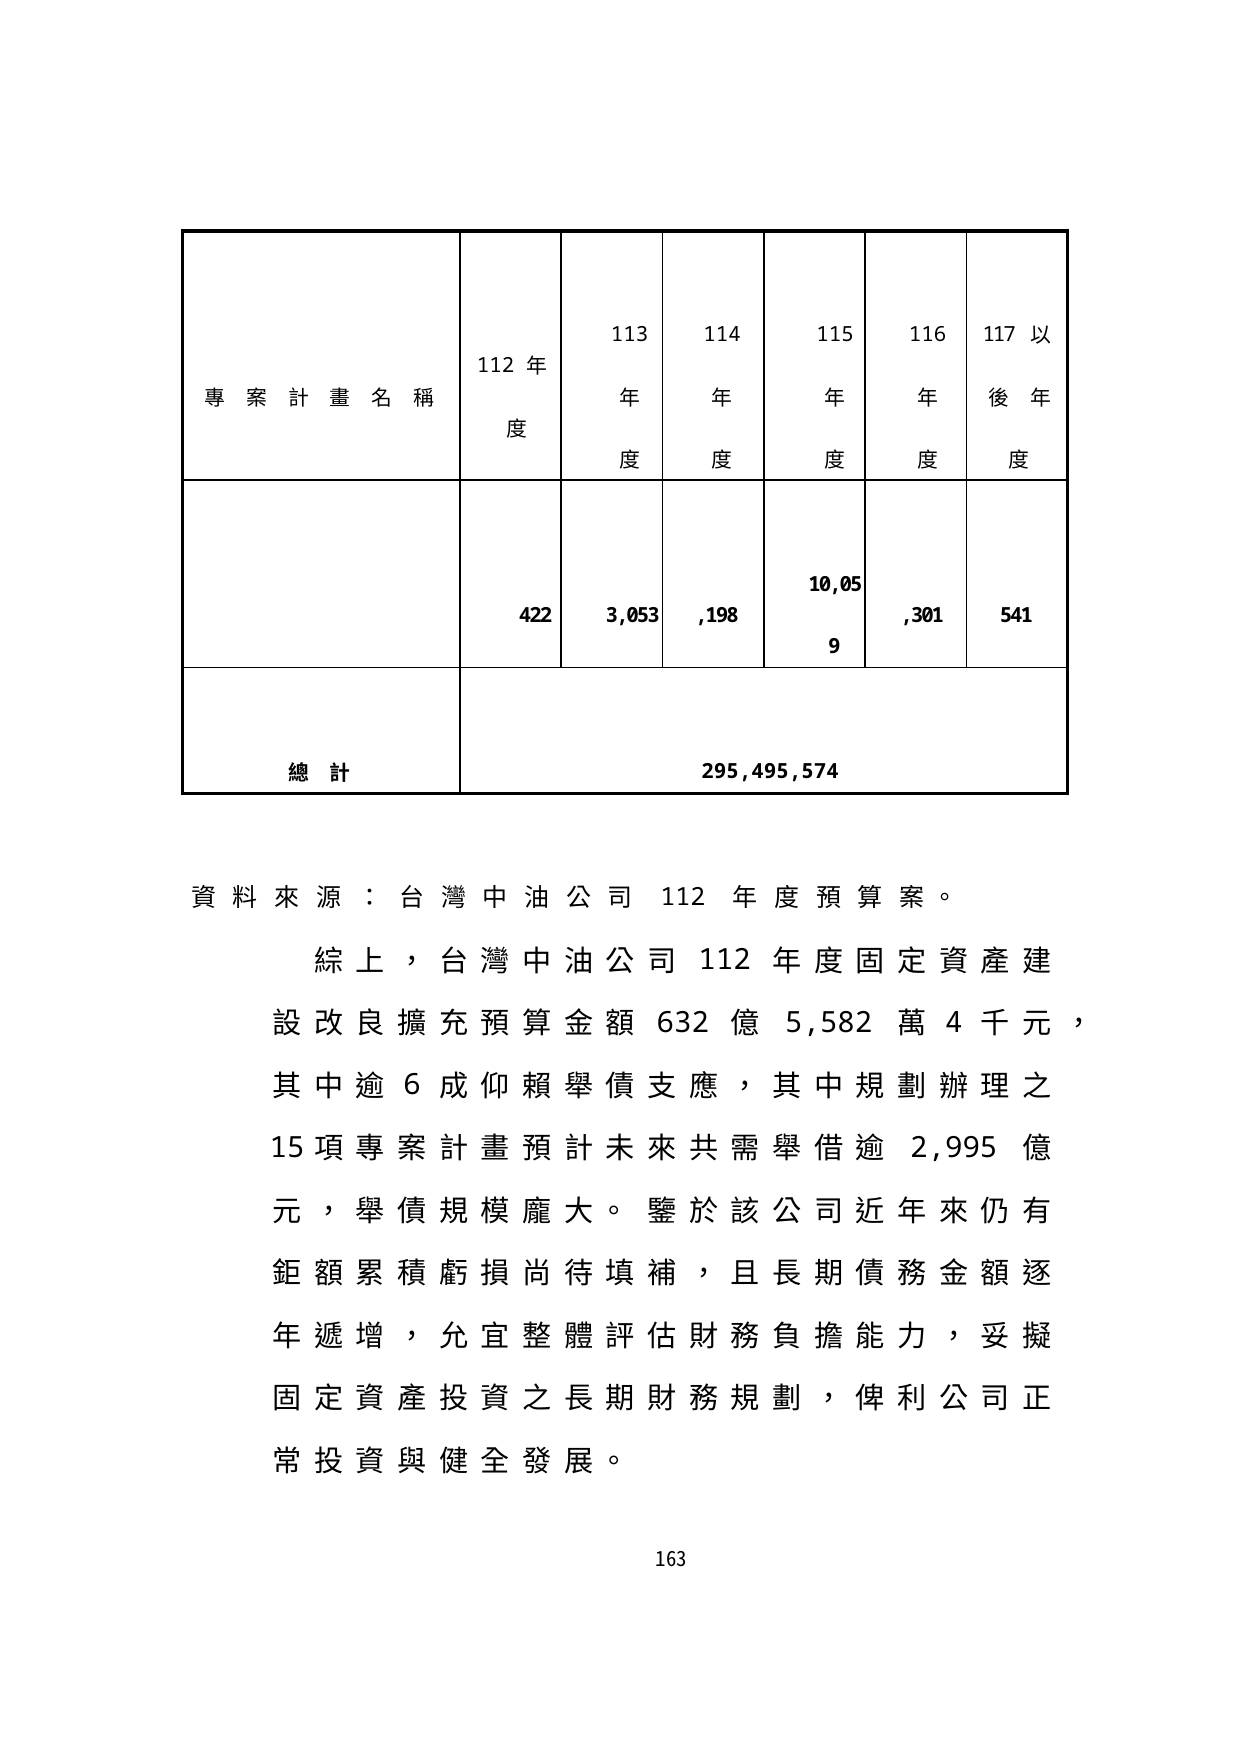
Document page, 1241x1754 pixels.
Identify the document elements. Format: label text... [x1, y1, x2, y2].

table_header 113年度 [562, 233, 662, 479]
table_cell 3,053 [562, 481, 662, 667]
table_cell 295,495,574 [461, 668, 1066, 792]
table_cell 422 [461, 481, 560, 667]
table_cell [184, 481, 459, 667]
table_header 112年度 [461, 233, 560, 479]
table_header 115年度 [765, 233, 864, 479]
table_cell 10,059 [765, 481, 864, 667]
table_header 114年度 [663, 233, 763, 479]
table_header 116年度 [866, 233, 966, 479]
text 資料來源：台灣中油公司112年度預算案。 [183, 854, 1058, 917]
table_header 117以後年度 [967, 233, 1066, 479]
text 綜上，台灣中油公司112年度固定資產建設改良擴充預算金額632億5,582萬4千元，其中逾6成仰賴舉債支應，其中規劃辦理之15項專案計畫預計未來共需舉借逾2,995億元，舉債規模龐大。鑒於該公司近年來仍有鉅額累積虧損尚待填補，且長期債務金額逐年遞增，允宜整體評估財務負擔能力，妥擬固定資產投資之長期財務規劃，俾利公司正常投資與健全發展。 [242, 917, 1058, 1479]
table_cell ,301 [866, 481, 966, 667]
table_header 專案計畫名稱 [184, 233, 459, 479]
table_cell ,198 [663, 481, 763, 667]
table_cell 總計 [184, 668, 459, 792]
table_cell 541 [967, 481, 1066, 667]
